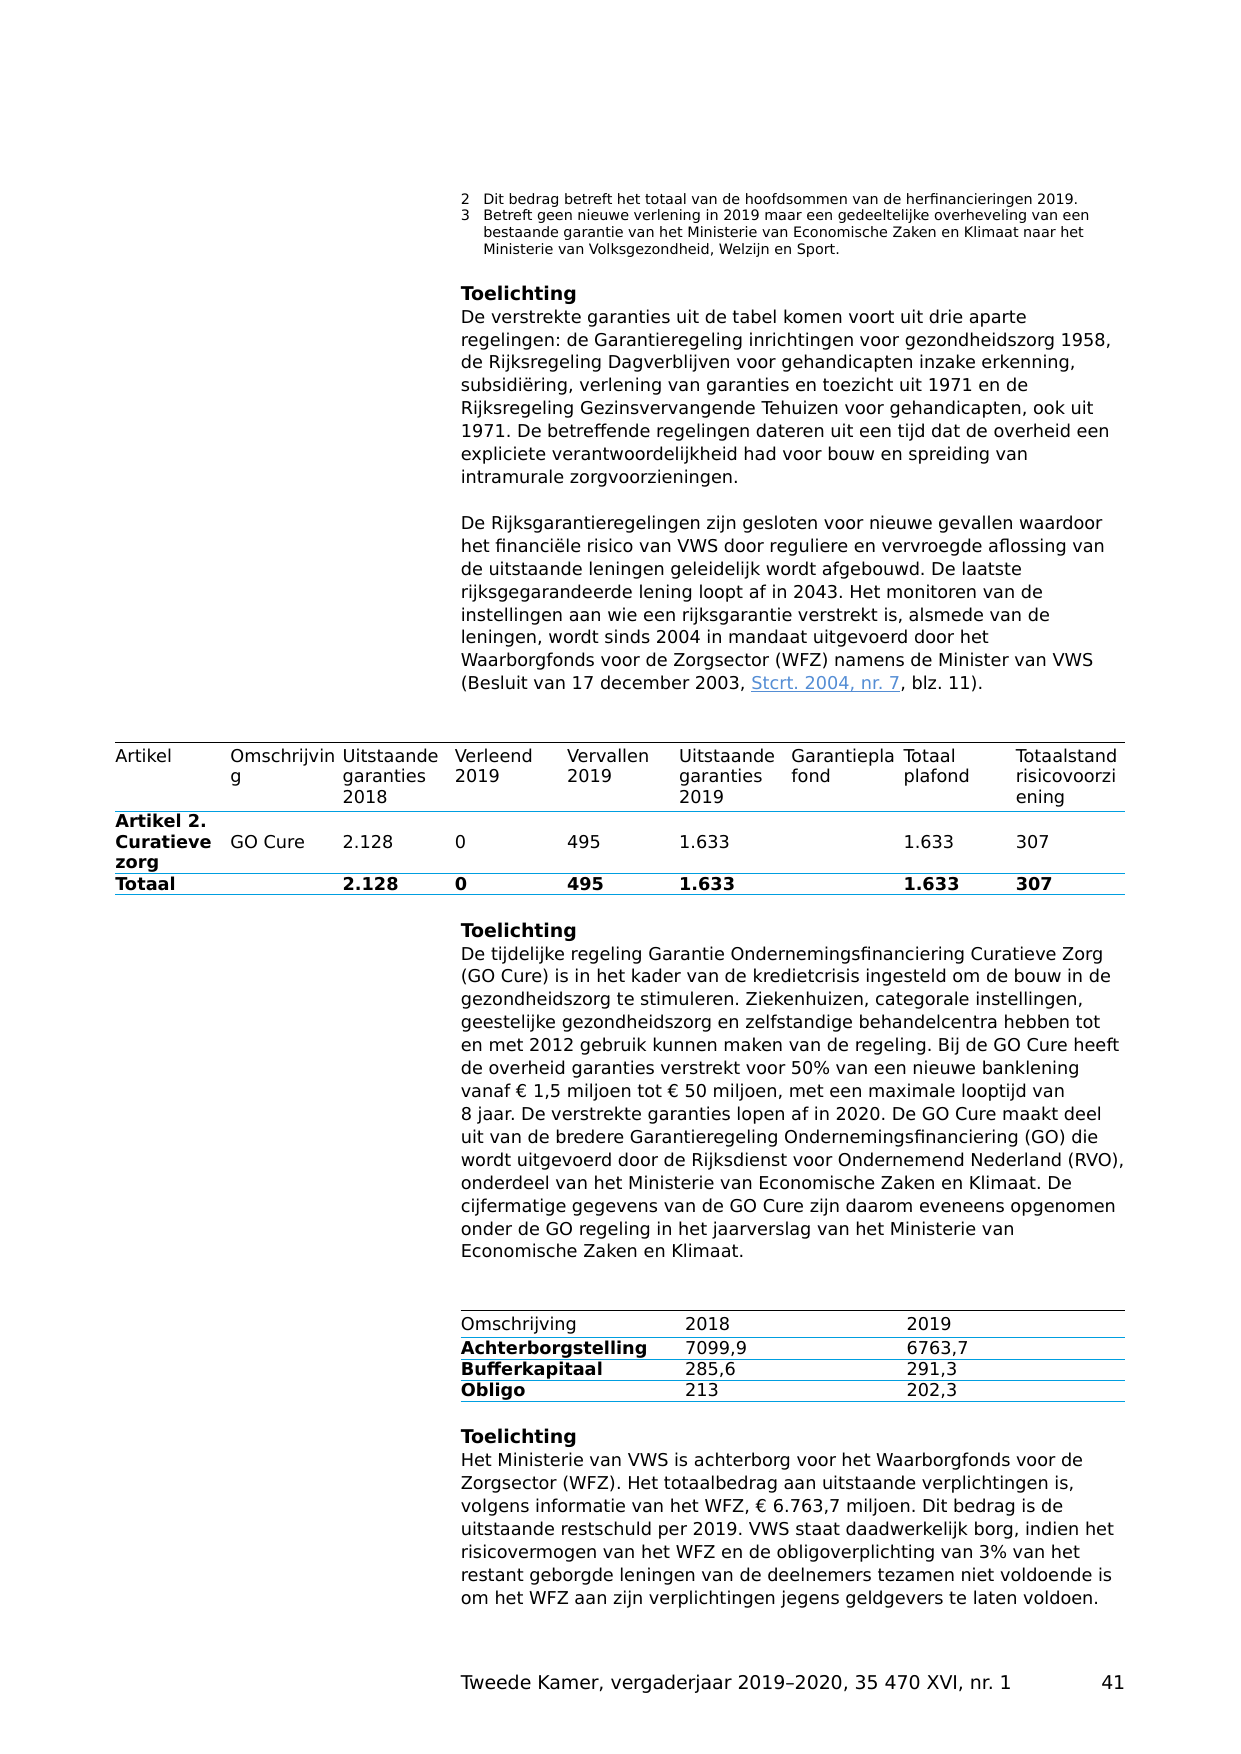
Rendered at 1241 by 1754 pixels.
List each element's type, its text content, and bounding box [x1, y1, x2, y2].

table_cell 6763,7 [904, 1338, 1125, 1358]
table_cell Uitstaande garanties 2019 [676, 743, 788, 811]
table_cell Omschrijving [227, 743, 339, 811]
text De Rijksgarantieregelingen zijn gesloten voor nieuwe gevallen waardoor het financiële risico van VWS door reguliere en vervroegde aflossing van de uitstaande leningen geleidelijk wordt afgebouwd. De laatste rijksgegarandeerde lening loopt af in 2043. Het monitoren van de instellingen aan wie een rijksgarantie verstrekt is, alsmede van de leningen, wordt sinds 2004 in mandaat uitgevoerd door het Waarborgfonds voor de Zorgsector (WFZ) namens de Minister van VWS (Besluit van 17 december 2003, Stcrt. 2004, nr. 7, blz. 11). [461, 511, 1125, 694]
table_cell 1.633 [676, 874, 788, 894]
table_cell [788, 874, 900, 894]
table_cell Totaalstand risicovoorziening [1013, 743, 1125, 811]
list Dit bedrag betreft het totaal van de hoofdsommen van de herfinancieringen 2019. [461, 191, 1125, 207]
text Toelichting [461, 919, 1125, 942]
table_cell 1.633 [676, 812, 788, 873]
table_cell 291,3 [904, 1360, 1125, 1379]
table_cell Omschrijving [461, 1311, 682, 1337]
table_cell 2019 [904, 1311, 1125, 1337]
table_cell 2018 [682, 1311, 903, 1337]
table_cell Uitstaande garanties 2018 [340, 743, 452, 811]
text De tijdelijke regeling Garantie Ondernemingsfinanciering Curatieve Zorg (GO Cure) is in het kader van de kredietcrisis ingesteld om de bouw in de gezondheidszorg te stimuleren. Ziekenhuizen, categorale instellingen, geestelijke gezondheidszorg en zelfstandige behandelcentra hebben tot en met 2012 gebruik kunnen maken van de regeling. Bij de GO Cure heeft de overheid garanties verstrekt voor 50% van een nieuwe banklening vanaf € 1,5 miljoen tot € 50 miljoen, met een maximale looptijd van 8 jaar. De verstrekte garanties lopen af in 2020. De GO Cure maakt deel uit van de bredere Garantieregeling Ondernemingsfinanciering (GO) die wordt uitgevoerd door de Rijksdienst voor Ondernemend Nederland (RVO), onderdeel van het Ministerie van Economische Zaken en Klimaat. De cijfermatige gegevens van de GO Cure zijn daarom eveneens opgenomen onder de GO regeling in het jaarverslag van het Ministerie van Economische Zaken en Klimaat. [461, 942, 1125, 1262]
table_cell Achterborgstelling [461, 1338, 682, 1358]
table_cell Totaal [115, 874, 227, 894]
text Toelichting [461, 1426, 1125, 1448]
table_header Tabel 5 Overzicht achterborgstellingen (bedragen x €1.000.000) [461, 1285, 1125, 1310]
table_cell Totaal plafond [900, 743, 1013, 811]
table_cell Garantieplafond [788, 743, 900, 811]
text Het Ministerie van VWS is achterborg voor het Waarborgfonds voor de Zorgsector (WFZ). Het totaalbedrag aan uitstaande verplichtingen is, volgens informatie van het WFZ, € 6.763,7 miljoen. Dit bedrag is de uitstaande restschuld per 2019. VWS staat daadwerkelijk borg, indien het risicovermogen van het WFZ en de obligoverplichting van 3% van het restant geborgde leningen van de deelnemers tezamen niet voldoende is om het WFZ aan zijn verplichtingen jegens geldgevers te laten voldoen. [461, 1448, 1125, 1609]
table_cell GO Cure [227, 812, 339, 873]
table_cell 285,6 [682, 1360, 903, 1379]
table_cell 0 [452, 874, 564, 894]
table_cell 2.128 [340, 812, 452, 873]
table_cell Artikel 2. Curatieve zorg [115, 812, 227, 873]
table_cell 7099,9 [682, 1338, 903, 1358]
table_cell 2.128 [340, 874, 452, 894]
table_cell 307 [1013, 812, 1125, 873]
table_cell 213 [682, 1381, 903, 1401]
table_cell Bufferkapitaal [461, 1360, 682, 1379]
table_cell Obligo [461, 1381, 682, 1401]
table_cell [227, 874, 339, 894]
table_cell Artikel [115, 743, 227, 811]
table_cell Vervallen 2019 [564, 743, 676, 811]
table_cell 0 [452, 812, 564, 873]
text De verstrekte garanties uit de tabel komen voort uit drie aparte regelingen: de Garantieregeling inrichtingen voor gezondheidszorg 1958, de Rijksregeling Dagverblijven voor gehandicapten inzake erkenning, subsidiëring, verlening van garanties en toezicht uit 1971 en de Rijksregeling Gezinsvervangende Tehuizen voor gehandicapten, ook uit 1971. De betreffende regelingen dateren uit een tijd dat de overheid een expliciete verantwoordelijkheid had voor bouw en spreiding van intramurale zorgvoorzieningen. [461, 305, 1125, 488]
table_cell 202,3 [904, 1381, 1125, 1401]
table_cell 495 [564, 874, 676, 894]
table_header Tabel 4 overzicht verstrekte garantie (bedragen x € 1.000) [115, 717, 1125, 742]
text Toelichting [461, 283, 1125, 305]
table_cell 307 [1013, 874, 1125, 894]
table_cell 1.633 [900, 812, 1013, 873]
table_cell 1.633 [900, 874, 1013, 894]
table_cell Verleend 2019 [452, 743, 564, 811]
table_cell 495 [564, 812, 676, 873]
table_cell [788, 812, 900, 873]
list Betreft geen nieuwe verlening in 2019 maar een gedeeltelijke overheveling van een bestaande garantie van het Ministerie van Economische Zaken en Klimaat naar het Ministerie van Volksgezondheid, Welzijn en Sport. [461, 207, 1125, 258]
